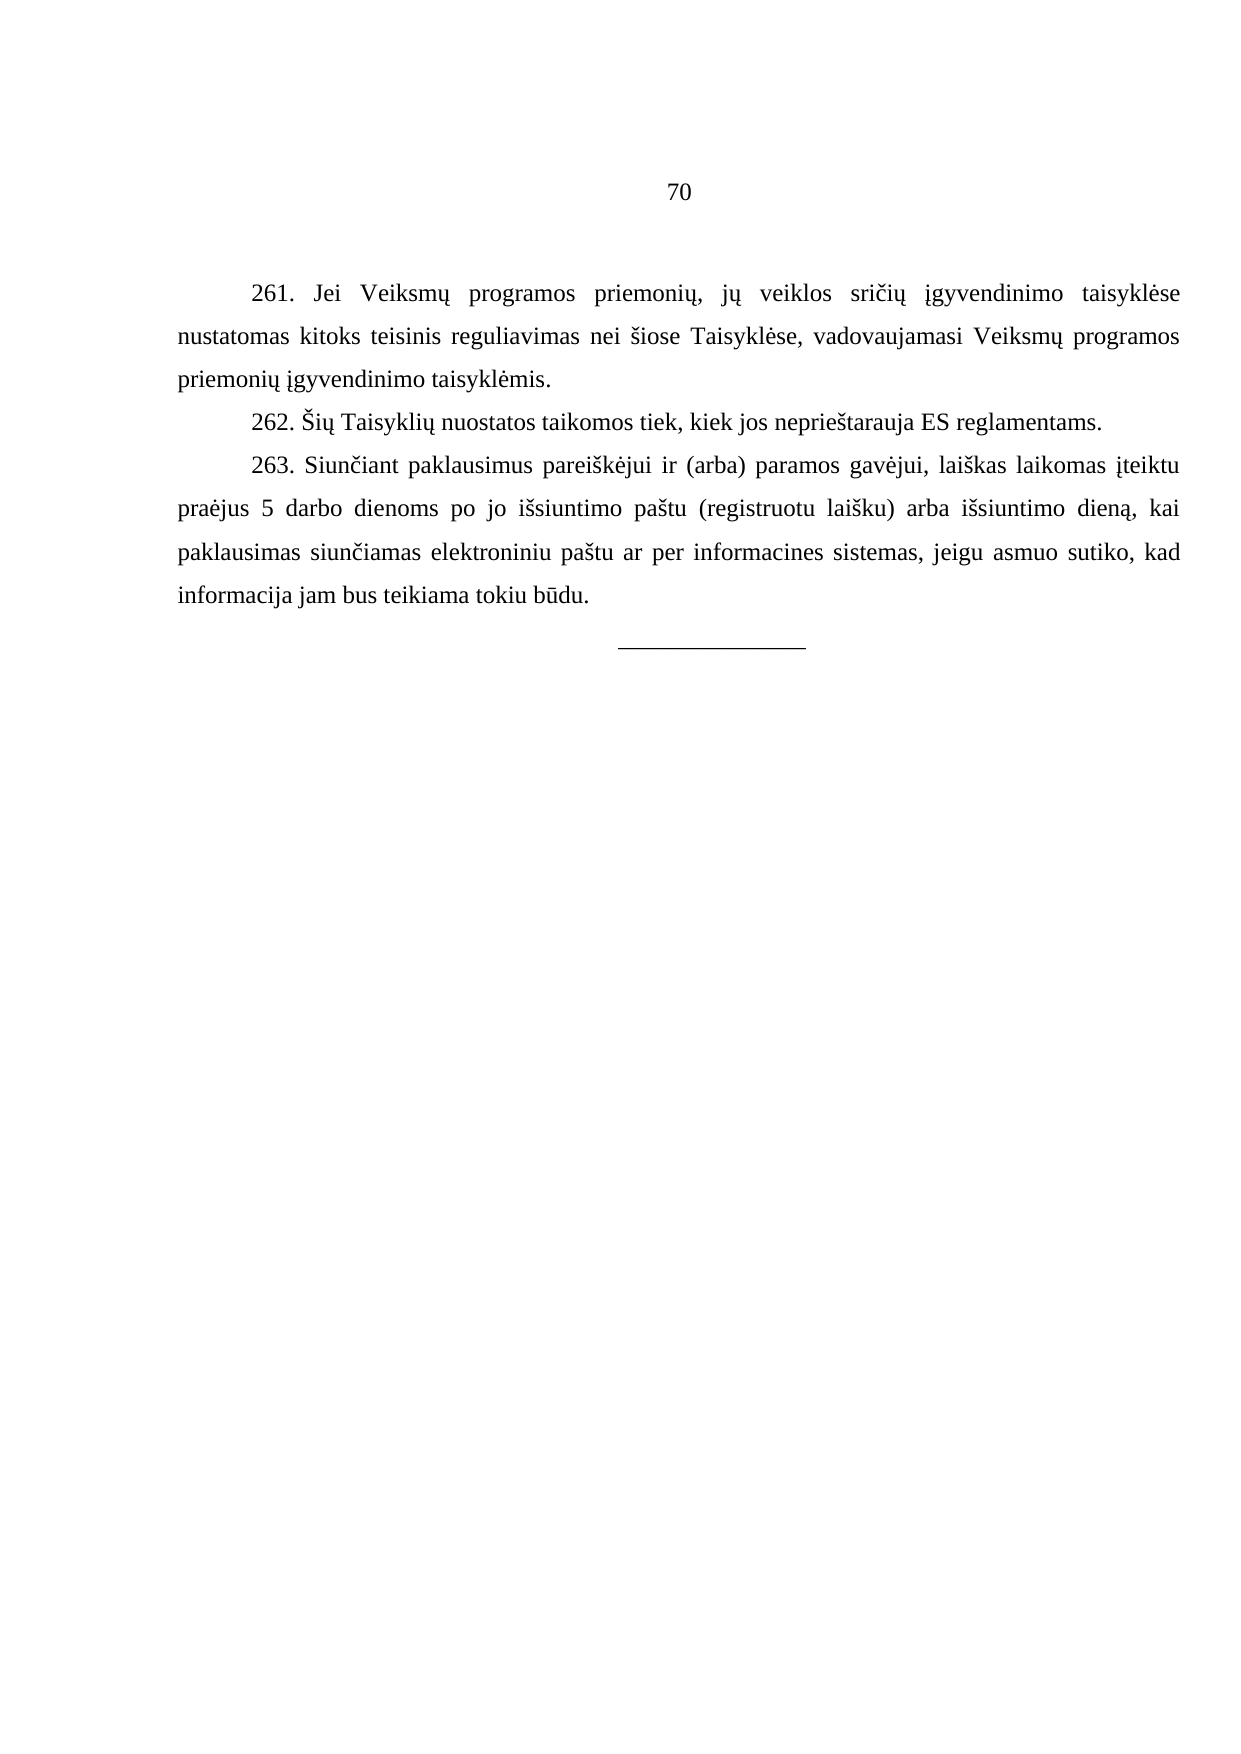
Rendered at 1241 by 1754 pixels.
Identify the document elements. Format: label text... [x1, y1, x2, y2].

text 261. Jei Veiksmų programos priemonių, jų veiklos sričių įgyvendinimo taisyklėse nustatomas kitoks teisinis reguliavimas nei šiose Taisyklėse, vadovaujamasi Veiksmų programos priemonių įgyvendinimo taisyklėmis. [177, 278, 1181, 393]
text _______________ [177, 623, 1181, 652]
text 263. Siunčiant paklausimus pareiškėjui ir (arba) paramos gavėjui, laiškas laikomas įteiktu praėjus 5 darbo dienoms po jo išsiuntimo paštu (registruotu laišku) arba išsiuntimo dieną, kai paklausimas siunčiamas elektroniniu paštu ar per informacines sistemas, jeigu asmuo sutiko, kad informacija jam bus teikiama tokiu būdu. [177, 450, 1181, 608]
text 262. Šių Taisyklių nuostatos taikomos tiek, kiek jos neprieštarauja ES reglamentams. [177, 407, 1181, 436]
